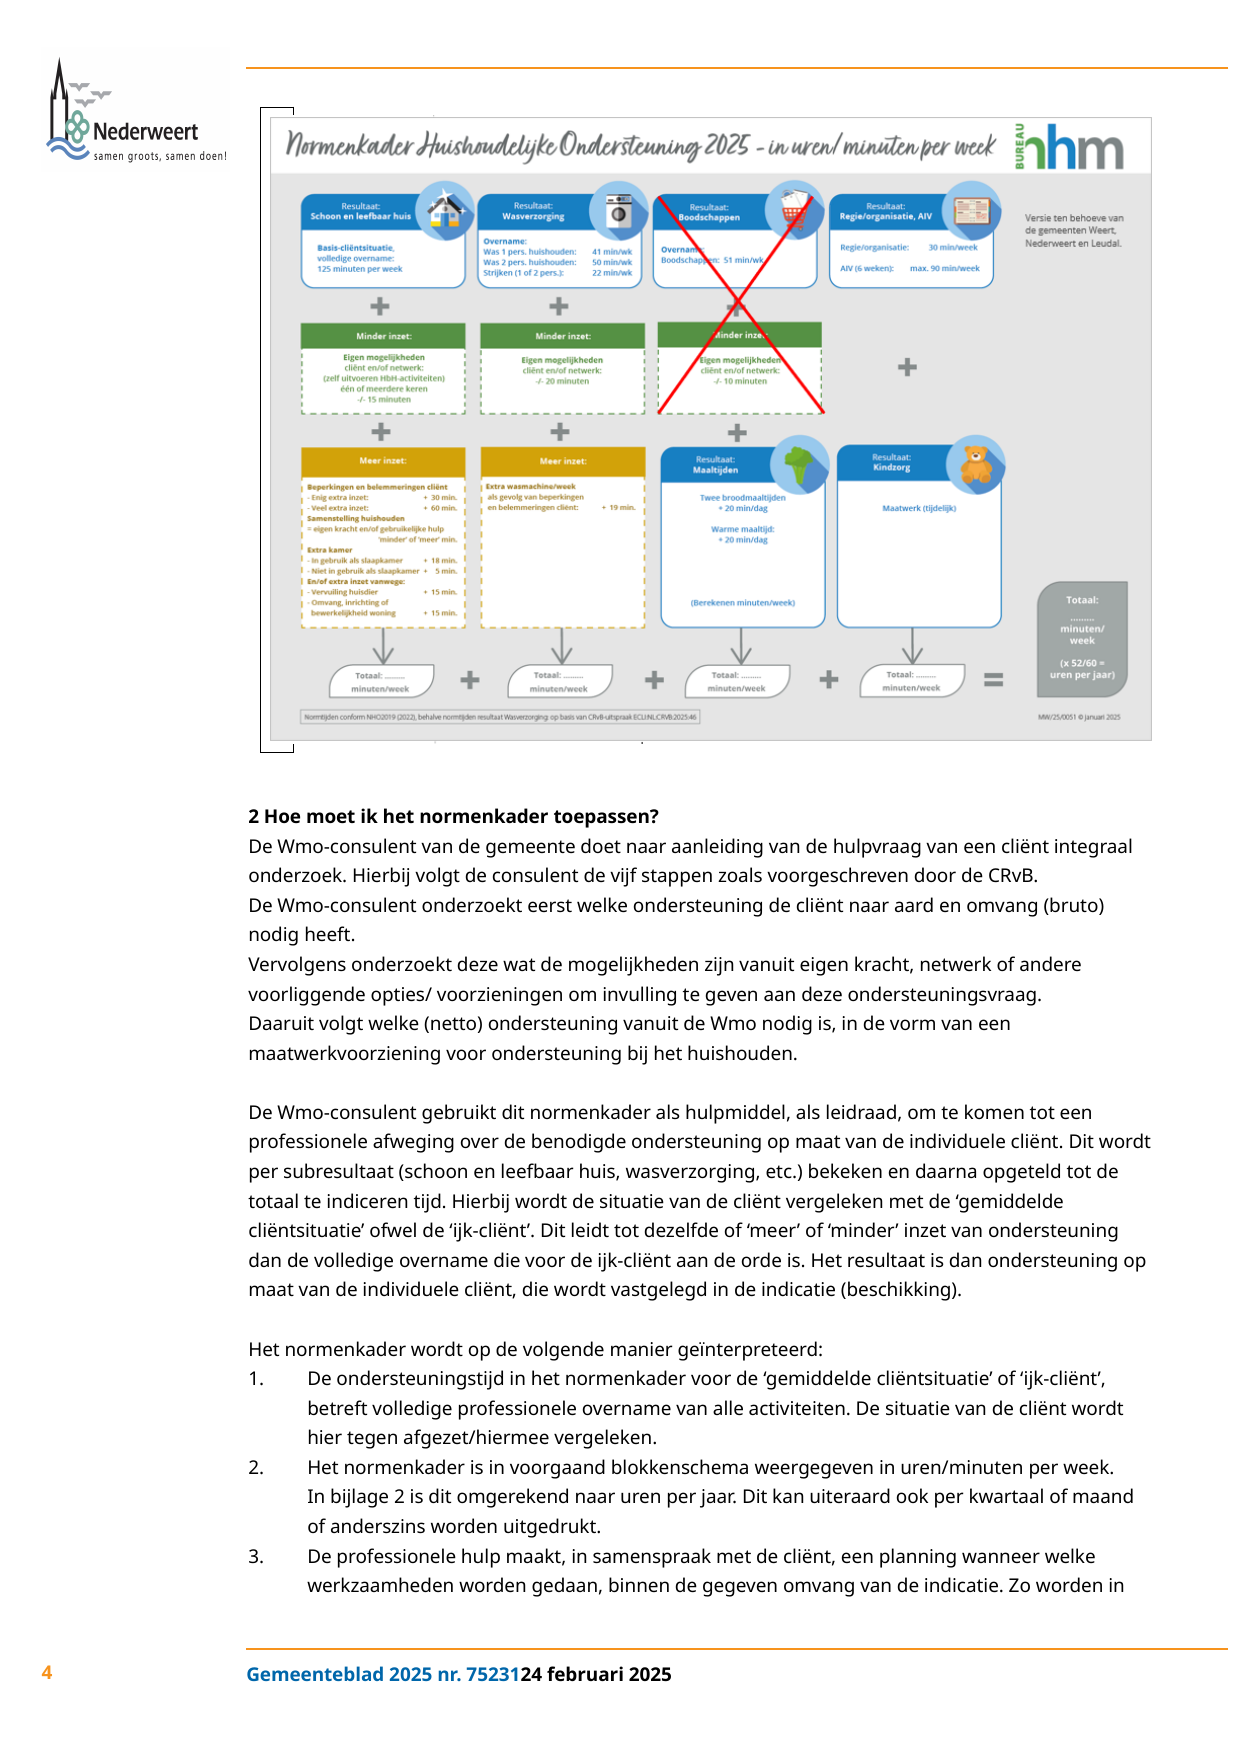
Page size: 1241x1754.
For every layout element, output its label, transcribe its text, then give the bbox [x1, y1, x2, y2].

list In bijlage 2 is dit omgerekend naar uren per jaar. Dit kan uiteraard ook per kwartaal of maand of anderszins worden uitgedrukt. [248, 1484, 1152, 1539]
picture [268, 115, 1155, 744]
text De Wmo-consulent gebruikt dit normenkader als hulpmiddel, als leidraad, om te komen tot een professionele afweging over de benodigde ondersteuning op maat van de individuele cliënt. Dit wordt per subresultaat (schoon en leefbaar huis, wasverzorging, etc.) bekeken en daarna opgeteld tot de totaal te indiceren tijd. Hierbij wordt de situatie van de cliënt vergeleken met de ‘gemiddelde cliëntsituatie’ ofwel de ‘ijk-cliënt’. Dit leidt tot dezelfde of ‘meer’ of ‘minder’ inzet van ondersteuning dan de volledige overname die voor de ijk-cliënt aan de orde is. Het resultaat is dan ondersteuning op maat van de individuele cliënt, die wordt vastgelegd in de indicatie (beschikking). [248, 1099, 1152, 1302]
list De ondersteuningstijd in het normenkader voor de ‘gemiddelde cliëntsituatie’ of ‘ijk-cliënt’, betreft volledige professionele overname van alle activiteiten. De situatie van de cliënt wordt hier tegen afgezet/hiermee vergeleken. [248, 1365, 1152, 1450]
text Vervolgens onderzoekt deze wat de mogelijkheden zijn vanuit eigen kracht, netwerk of andere voorliggende opties/ voorzieningen om invulling te geven aan deze ondersteuningsvraag. [248, 951, 1152, 1006]
text De Wmo-consulent onderzoekt eerst welke ondersteuning de cliënt naar aard en omvang (bruto) nodig heeft. [248, 892, 1152, 947]
list De professionele hulp maakt, in samenspraak met de cliënt, een planning wanneer welke werkzaamheden worden gedaan, binnen de gegeven omvang van de indicatie. Zo worden in [248, 1543, 1152, 1598]
text Het normenkader wordt op de volgende manier geïnterpreteerd: [248, 1336, 1152, 1361]
text De Wmo-consulent van de gemeente doet naar aanleiding van de hulpvraag van een cliënt integraal onderzoek. Hierbij volgt de consulent de vijf stappen zoals voorgeschreven door de CRvB. [248, 833, 1152, 888]
text 2 Hoe moet ik het normenkader toepassen? [248, 803, 1152, 829]
picture [41, 47, 231, 172]
list Het normenkader is in voorgaand blokkenschema weergegeven in uren/minuten per week. [248, 1454, 1152, 1480]
text Daaruit volgt welke (netto) ondersteuning vanuit de Wmo nodig is, in de vorm van een maatwerkvoorziening voor ondersteuning bij het huishouden. [248, 1010, 1152, 1066]
